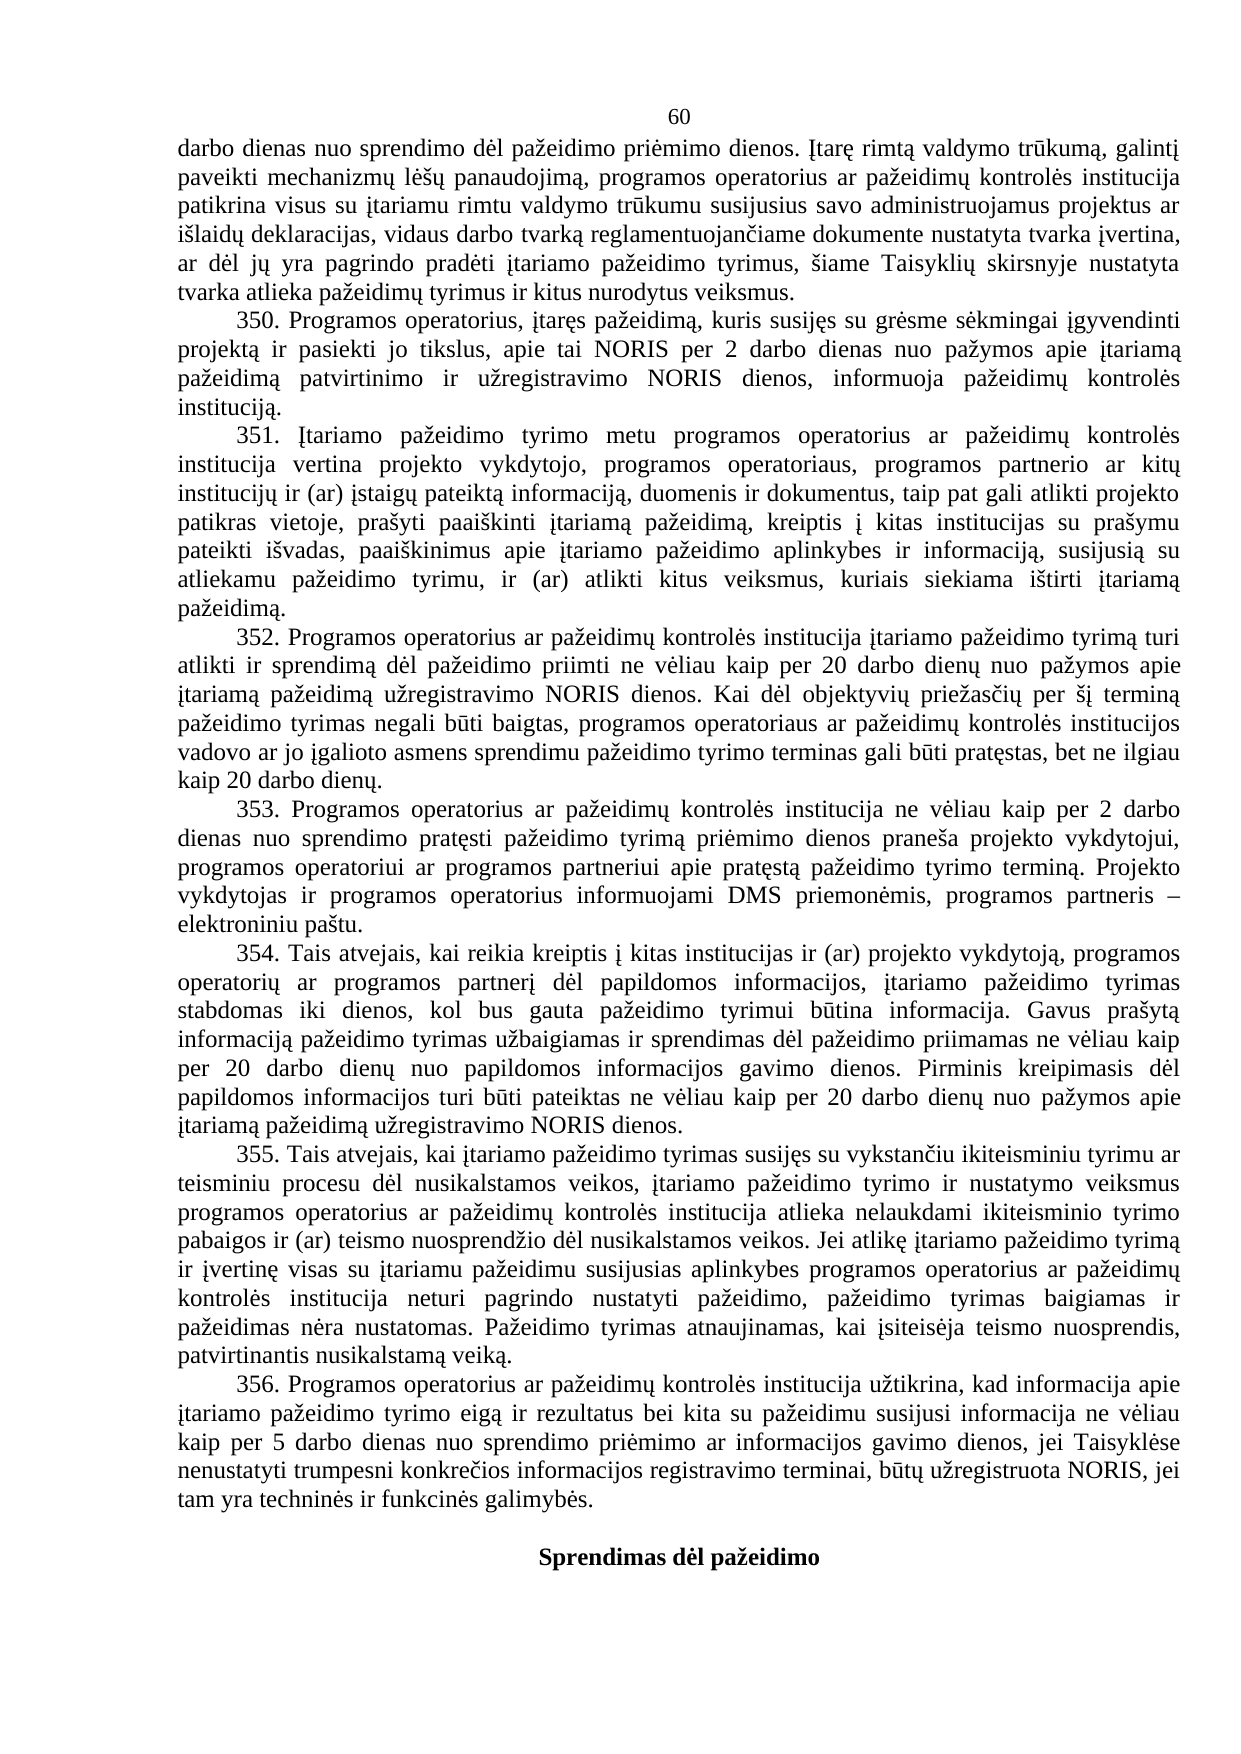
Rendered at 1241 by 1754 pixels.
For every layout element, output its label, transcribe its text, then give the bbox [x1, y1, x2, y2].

text 350. Programos operatorius, įtaręs pažeidimą, kuris susijęs su grėsme sėkmingai įgyvendinti projektą ir pasiekti jo tikslus, apie tai NORIS per 2 darbo dienas nuo pažymos apie įtariamą pažeidimą patvirtinimo ir užregistravimo NORIS dienos, informuoja pažeidimų kontrolės instituciją. [177, 305, 1181, 420]
text 354. Tais atvejais, kai reikia kreiptis į kitas institucijas ir (ar) projekto vykdytoją, programos operatorių ar programos partnerį dėl papildomos informacijos, įtariamo pažeidimo tyrimas stabdomas iki dienos, kol bus gauta pažeidimo tyrimui būtina informacija. Gavus prašytą informaciją pažeidimo tyrimas užbaigiamas ir sprendimas dėl pažeidimo priimamas ne vėliau kaip per 20 darbo dienų nuo papildomos informacijos gavimo dienos. Pirminis kreipimasis dėl papildomos informacijos turi būti pateiktas ne vėliau kaip per 20 darbo dienų nuo pažymos apie įtariamą pažeidimą užregistravimo NORIS dienos. [177, 938, 1181, 1139]
text 355. Tais atvejais, kai įtariamo pažeidimo tyrimas susijęs su vykstančiu ikiteisminiu tyrimu ar teisminiu procesu dėl nusikalstamos veikos, įtariamo pažeidimo tyrimo ir nustatymo veiksmus programos operatorius ar pažeidimų kontrolės institucija atlieka nelaukdami ikiteisminio tyrimo pabaigos ir (ar) teismo nuosprendžio dėl nusikalstamos veikos. Jei atlikę įtariamo pažeidimo tyrimą ir įvertinę visas su įtariamu pažeidimu susijusias aplinkybes programos operatorius ar pažeidimų kontrolės institucija neturi pagrindo nustatyti pažeidimo, pažeidimo tyrimas baigiamas ir pažeidimas nėra nustatomas. Pažeidimo tyrimas atnaujinamas, kai įsiteisėja teismo nuosprendis, patvirtinantis nusikalstamą veiką. [177, 1139, 1181, 1369]
text 351. Įtariamo pažeidimo tyrimo metu programos operatorius ar pažeidimų kontrolės institucija vertina projekto vykdytojo, programos operatoriaus, programos partnerio ar kitų institucijų ir (ar) įstaigų pateiktą informaciją, duomenis ir dokumentus, taip pat gali atlikti projekto patikras vietoje, prašyti paaiškinti įtariamą pažeidimą, kreiptis į kitas institucijas su prašymu pateikti išvadas, paaiškinimus apie įtariamo pažeidimo aplinkybes ir informaciją, susijusią su atliekamu pažeidimo tyrimu, ir (ar) atlikti kitus veiksmus, kuriais siekiama ištirti įtariamą pažeidimą. [177, 420, 1181, 622]
text Sprendimas dėl pažeidimo [177, 1542, 1181, 1570]
text 352. Programos operatorius ar pažeidimų kontrolės institucija įtariamo pažeidimo tyrimą turi atlikti ir sprendimą dėl pažeidimo priimti ne vėliau kaip per 20 darbo dienų nuo pažymos apie įtariamą pažeidimą užregistravimo NORIS dienos. Kai dėl objektyvių priežasčių per šį terminą pažeidimo tyrimas negali būti baigtas, programos operatoriaus ar pažeidimų kontrolės institucijos vadovo ar jo įgalioto asmens sprendimu pažeidimo tyrimo terminas gali būti pratęstas, bet ne ilgiau kaip 20 darbo dienų. [177, 622, 1181, 794]
text 353. Programos operatorius ar pažeidimų kontrolės institucija ne vėliau kaip per 2 darbo dienas nuo sprendimo pratęsti pažeidimo tyrimą priėmimo dienos praneša projekto vykdytojui, programos operatoriui ar programos partneriui apie pratęstą pažeidimo tyrimo terminą. Projekto vykdytojas ir programos operatorius informuojami DMS priemonėmis, programos partneris – elektroniniu paštu. [177, 794, 1181, 938]
text darbo dienas nuo sprendimo dėl pažeidimo priėmimo dienos. Įtarę rimtą valdymo trūkumą, galintį paveikti mechanizmų lėšų panaudojimą, programos operatorius ar pažeidimų kontrolės institucija patikrina visus su įtariamu rimtu valdymo trūkumu susijusius savo administruojamus projektus ar išlaidų deklaracijas, vidaus darbo tvarką reglamentuojančiame dokumente nustatyta tvarka įvertina, ar dėl jų yra pagrindo pradėti įtariamo pažeidimo tyrimus, šiame Taisyklių skirsnyje nustatyta tvarka atlieka pažeidimų tyrimus ir kitus nurodytus veiksmus. [177, 133, 1181, 305]
text 356. Programos operatorius ar pažeidimų kontrolės institucija užtikrina, kad informacija apie įtariamo pažeidimo tyrimo eigą ir rezultatus bei kita su pažeidimu susijusi informacija ne vėliau kaip per 5 darbo dienas nuo sprendimo priėmimo ar informacijos gavimo dienos, jei Taisyklėse nenustatyti trumpesni konkrečios informacijos registravimo terminai, būtų užregistruota NORIS, jei tam yra techninės ir funkcinės galimybės. [177, 1369, 1181, 1513]
